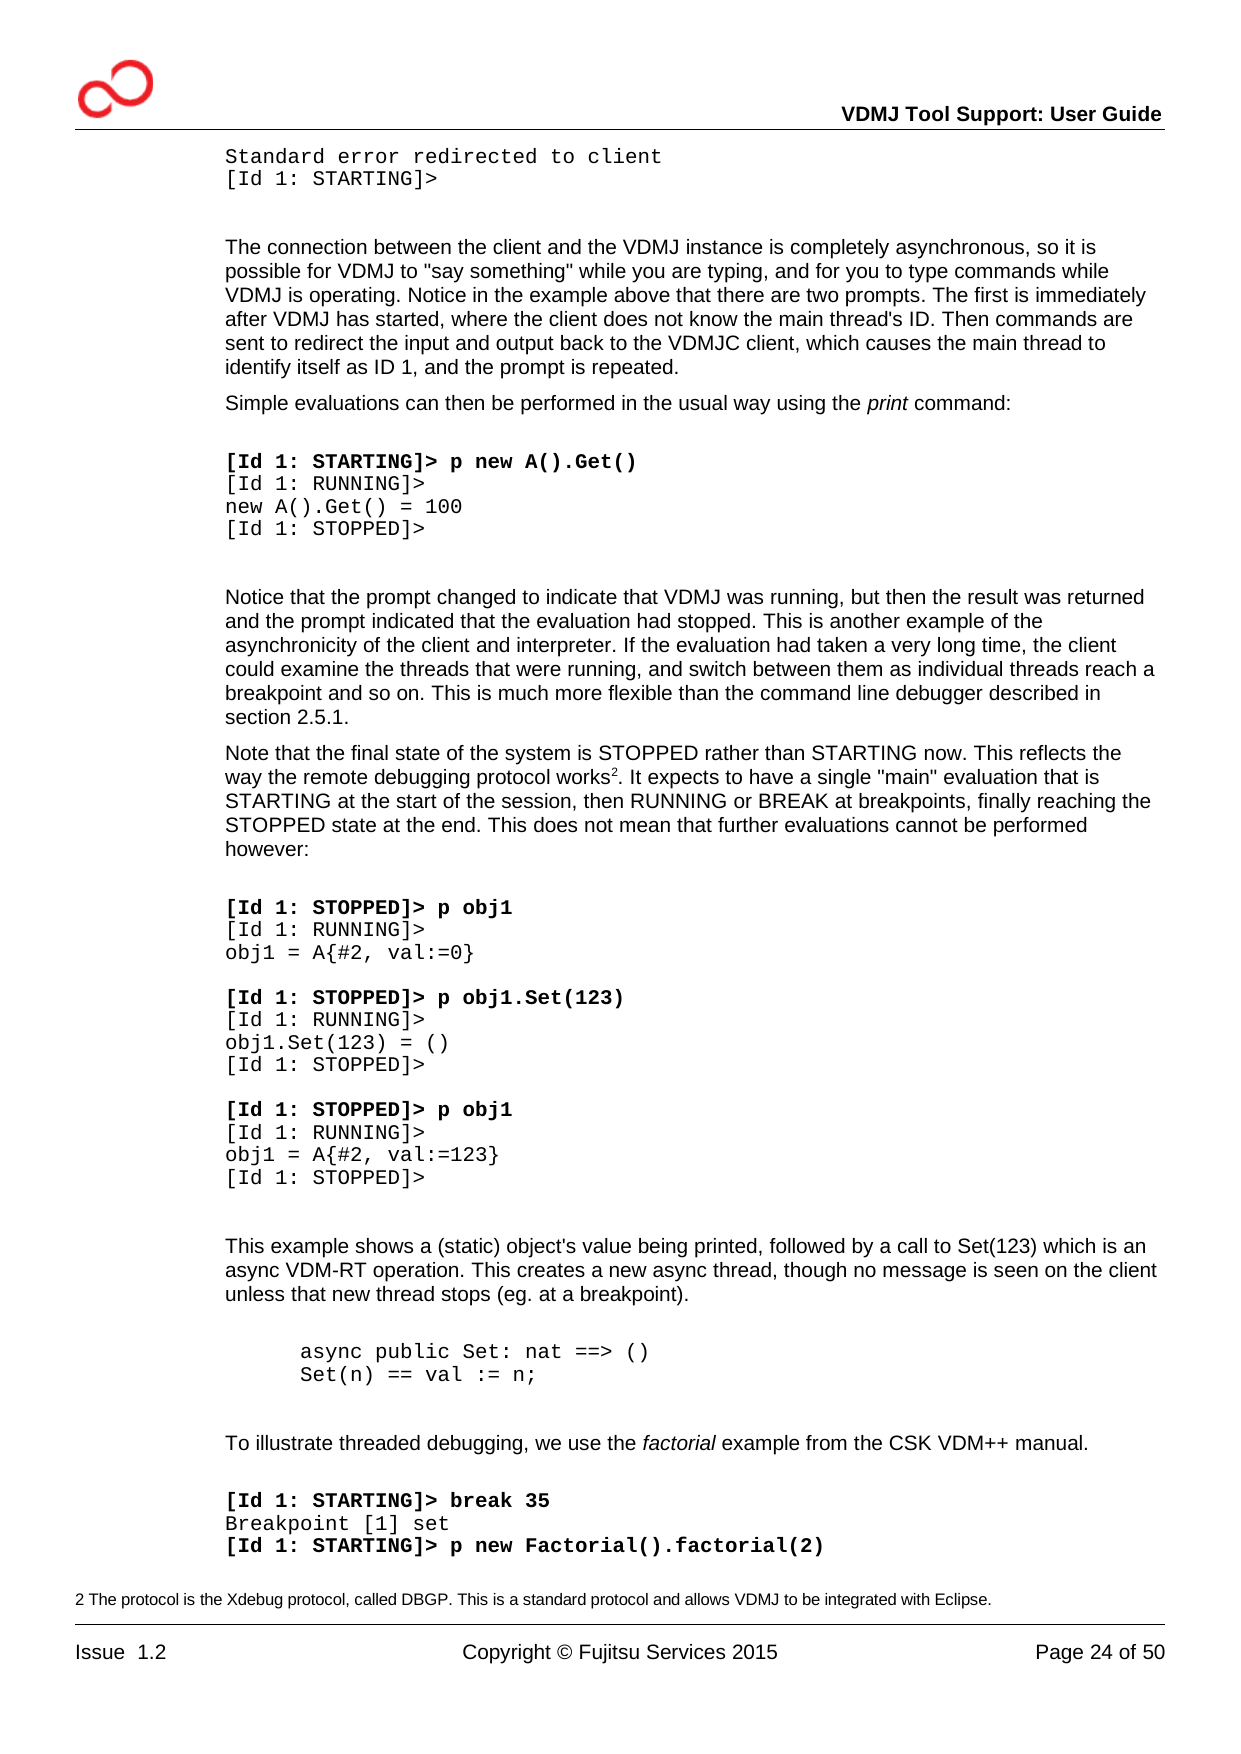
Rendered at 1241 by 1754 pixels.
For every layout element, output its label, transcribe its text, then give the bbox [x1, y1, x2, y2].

text [Id 1: STOPPED]> p obj1 [225, 1099, 1165, 1121]
text [Id 1: RUNNING]> [225, 1121, 1165, 1144]
text new A().Get() = 100 [225, 495, 1165, 518]
text [Id 1: STARTING]> p new Factorial().factorial(2) [225, 1535, 1165, 1557]
text [Id 1: STOPPED]> [225, 518, 1165, 540]
text [Id 1: STOPPED]> p obj1 [225, 896, 1165, 919]
text To illustrate threaded debugging, we use the factorial example from the CSK VDM++ manual. [225, 1431, 1165, 1455]
text Standard error redirected to client [225, 145, 1165, 168]
text Set(n) == val := n; [225, 1363, 1165, 1386]
text Simple evaluations can then be performed in the usual way using the print command: [225, 391, 1165, 415]
text The connection between the client and the VDMJ instance is completely asynchronous, so it is possible for VDMJ to "say something" while you are typing, and for you to type commands while VDMJ is operating. Notice in the example above that there are two prompts. The first is immediately after VDMJ has started, where the client does not know the main thread's ID. Then commands are sent to redirect the input and output back to the VDMJC client, which causes the main thread to identify itself as ID 1, and the prompt is repeated. [225, 235, 1165, 379]
text [Id 1: STARTING]> p new A().Get() [225, 450, 1165, 473]
text async public Set: nat ==> () [225, 1341, 1165, 1363]
text [Id 1: STOPPED]> [225, 1166, 1165, 1189]
text Breakpoint [1] set [225, 1512, 1165, 1535]
text [Id 1: RUNNING]> [225, 1009, 1165, 1031]
text [Id 1: STOPPED]> p obj1.Set(123) [225, 986, 1165, 1009]
text [Id 1: STARTING]> [225, 168, 1165, 190]
text obj1.Set(123) = () [225, 1031, 1165, 1054]
text This example shows a (static) object's value being printed, followed by a call to Set(123) which is an async VDM-RT operation. This creates a new async thread, though no message is seen on the client unless that new thread stops (eg. at a breakpoint). [225, 1234, 1165, 1306]
text Note that the final state of the system is STOPPED rather than STARTING now. This reflects the way the remote debugging protocol works. It expects to have a single "main" evaluation that is STARTING at the start of the session, then RUNNING or BREAK at breakpoints, finally reaching the STOPPED state at the end. This does not mean that further evaluations cannot be performed however: [225, 742, 1165, 861]
text obj1 = A{#2, val:=0} [225, 941, 1165, 964]
text The protocol is the Xdebug protocol, called DBGP. This is a standard protocol and allows VDMJ to be integrated with Eclipse. [75, 1590, 1165, 1609]
picture [78, 52, 153, 128]
text Notice that the prompt changed to indicate that VDMJ was running, but then the result was returned and the prompt indicated that the evaluation had stopped. This is another example of the asynchronicity of the client and interpreter. If the evaluation had taken a very long time, the client could examine the threads that were running, and switch between them as individual threads reach a breakpoint and so on. This is much more flexible than the command line debugger described in section 2.5.1. [225, 585, 1165, 729]
text [Id 1: RUNNING]> [225, 919, 1165, 941]
text [Id 1: STOPPED]> [225, 1054, 1165, 1076]
text obj1 = A{#2, val:=123} [225, 1144, 1165, 1166]
text [Id 1: STARTING]> break 35 [225, 1490, 1165, 1512]
text [Id 1: RUNNING]> [225, 473, 1165, 495]
